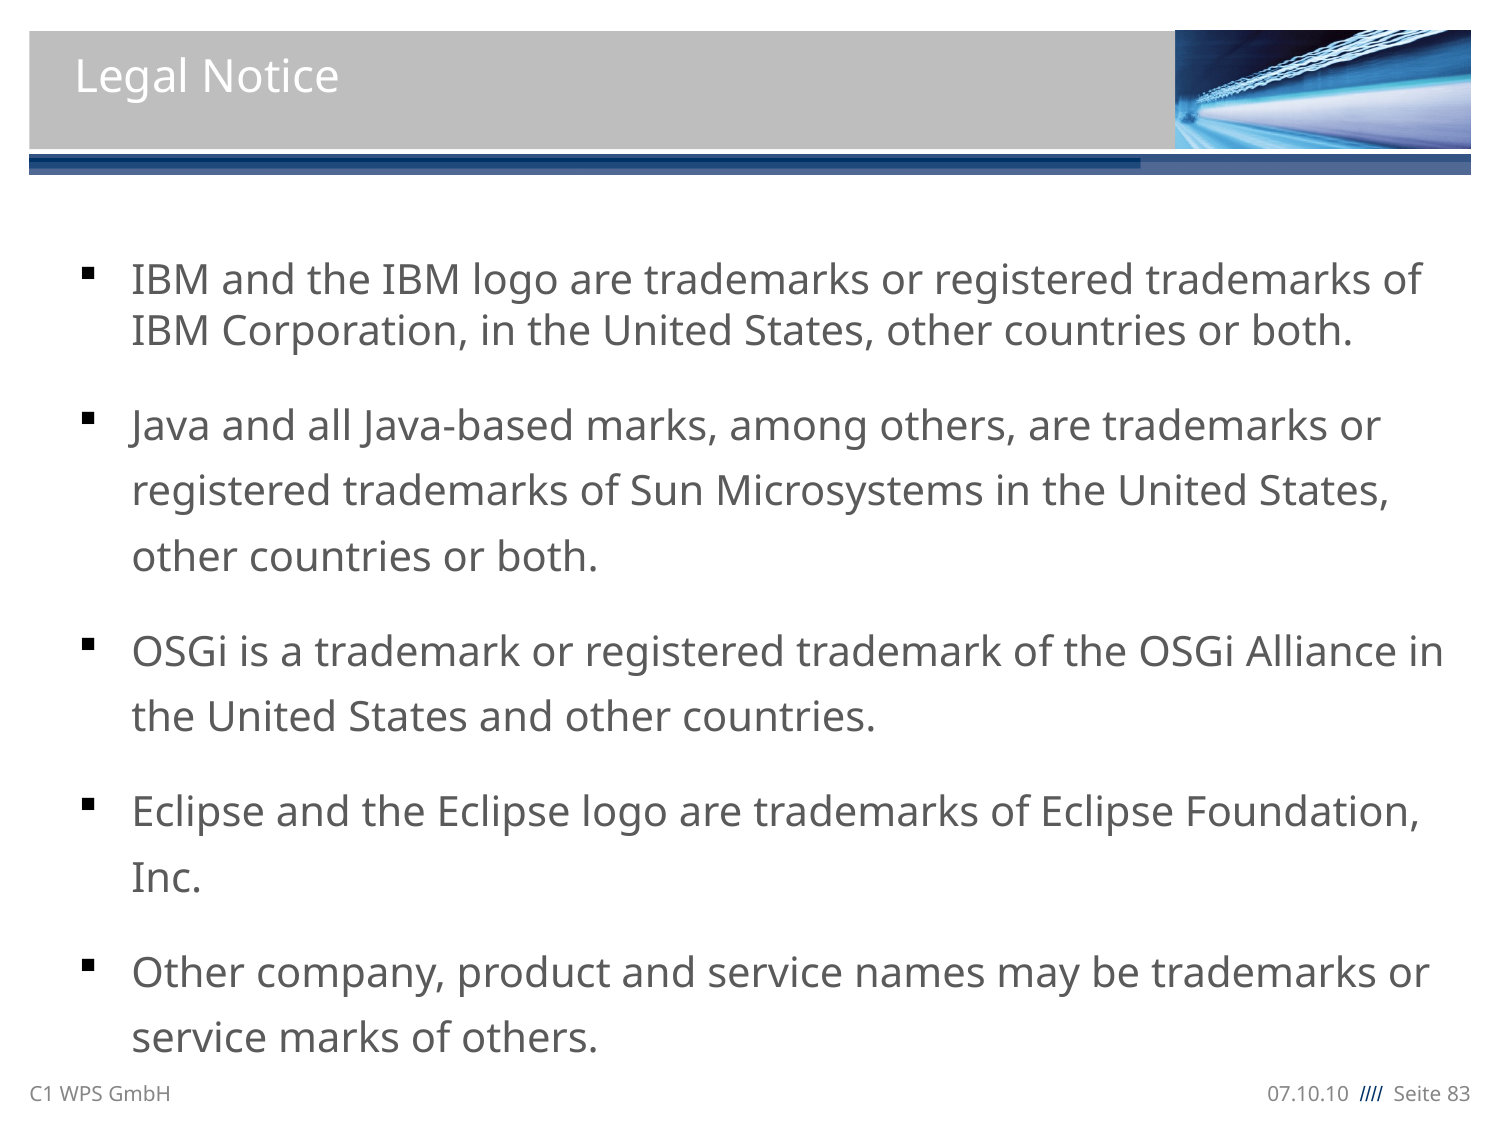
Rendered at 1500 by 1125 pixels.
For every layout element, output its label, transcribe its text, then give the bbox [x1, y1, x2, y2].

list IBM and the IBM logo are trademarks or registered trademarks of IBM Corporation, in the United States, other countries or both. Java and all Java-based marks, among others, are trademarks or registered trademarks of Sun Microsystems in the United States, other countries or both. OSGi is a trademark or registered trademark of the OSGi Alliance in the United States and other countries. Eclipse and the Eclipse logo are trademarks of Eclipse Foundation, Inc. Other company, product and service names may be trademarks or service marks of others. [78, 166, 1463, 1125]
picture [1175, 30, 1471, 149]
title Legal Notice [29, 31, 1176, 150]
title Legal Notices [25, 60, 1124, 153]
picture [29, 154, 1471, 175]
